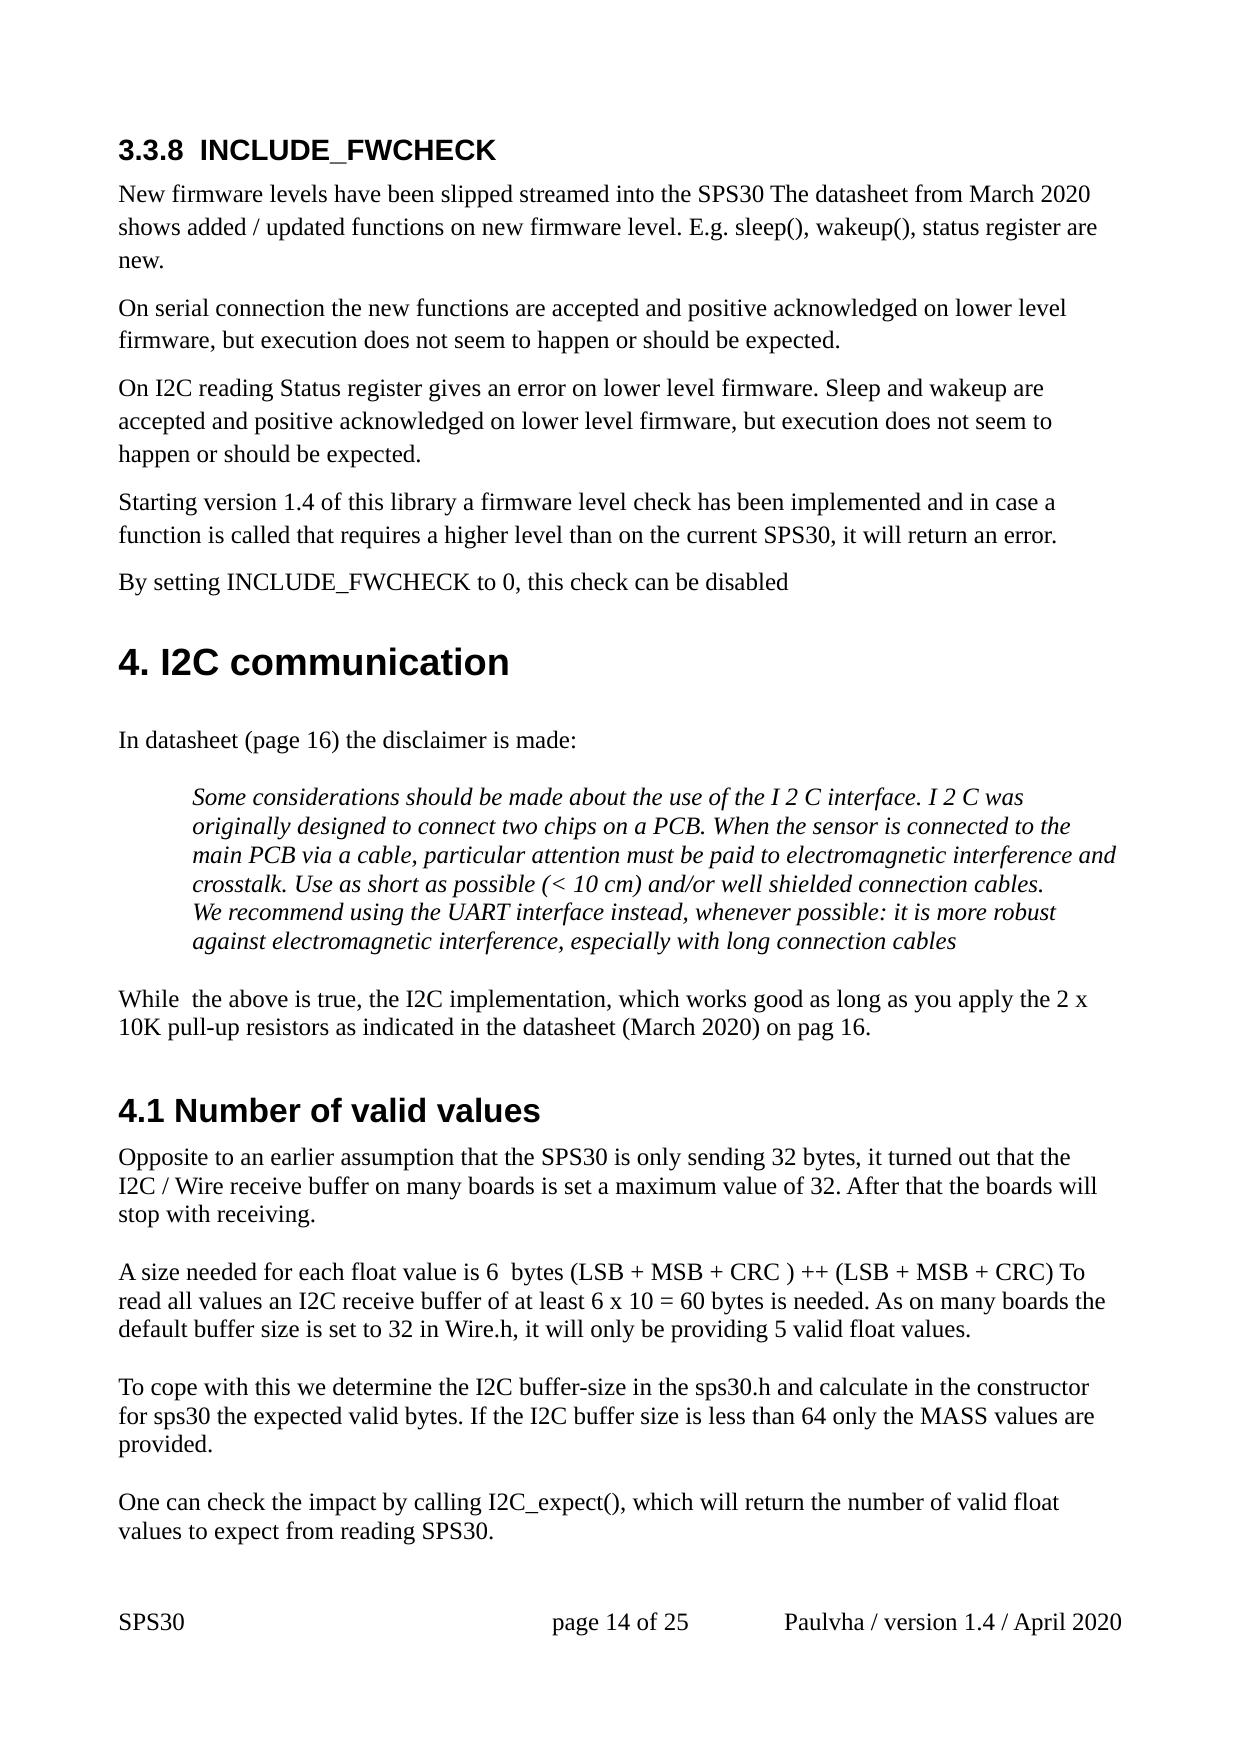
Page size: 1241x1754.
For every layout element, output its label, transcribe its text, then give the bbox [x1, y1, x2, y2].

subtitle 3.3.8 INCLUDE_FWCHECK [118, 133, 1122, 166]
text We recommend using the UART interface instead, whenever possible: it is more robust against electromagnetic interference, especially with long connection cables [192, 897, 1122, 955]
subtitle 4.1 Number of valid values [118, 1091, 1122, 1129]
text To cope with this we determine the I2C buffer-size in the sps30.h and calculate in the constructor for sps30 the expected valid bytes. If the I2C buffer size is less than 64 only the MASS values are provided. [118, 1372, 1122, 1458]
text One can check the impact by calling I2C_expect(), which will return the number of valid float values to expect from reading SPS30. [118, 1487, 1122, 1544]
text A size needed for each float value is 6 bytes (LSB + MSB + CRC ) ++ (LSB + MSB + CRC) To read all values an I2C receive buffer of at least 6 x 10 = 60 bytes is needed. As on many boards the default buffer size is set to 32 in Wire.h, it will only be providing 5 valid float values. [118, 1257, 1122, 1343]
text Opposite to an earlier assumption that the SPS30 is only sending 32 bytes, it turned out that the I2C / Wire receive buffer on many boards is set a maximum value of 32. After that the boards will stop with receiving. [118, 1142, 1122, 1228]
text By setting INCLUDE_FWCHECK to 0, this check can be disabled [118, 567, 1122, 596]
text Some considerations should be made about the use of the I 2 C interface. I 2 C was originally designed to connect two chips on a PCB. When the sensor is connected to the main PCB via a cable, particular attention must be paid to electromagnetic interference and crosstalk. Use as short as possible (< 10 cm) and/or well shielded connection cables. [192, 782, 1122, 897]
text In datasheet (page 16) the disclaimer is made: [118, 725, 1122, 754]
text New firmware levels have been slipped streamed into the SPS30 The datasheet from March 2020 shows added / updated functions on new firmware level. E.g. sleep(), wakeup(), status register are new. [118, 179, 1122, 274]
text On serial connection the new functions are accepted and positive acknowledged on lower level firmware, but execution does not seem to happen or should be expected. [118, 293, 1122, 354]
text Starting version 1.4 of this library a firmware level check has been implemented and in case a function is called that requires a higher level than on the current SPS30, it will return an error. [118, 487, 1122, 549]
subtitle 4. I2C communication [118, 640, 1122, 684]
text On I2C reading Status register gives an error on lower level firmware. Sleep and wakeup are accepted and positive acknowledged on lower level firmware, but execution does not seem to happen or should be expected. [118, 373, 1122, 468]
text While the above is true, the I2C implementation, which works good as long as you apply the 2 x 10K pull-up resistors as indicated in the datasheet (March 2020) on pag 16. [118, 984, 1122, 1041]
